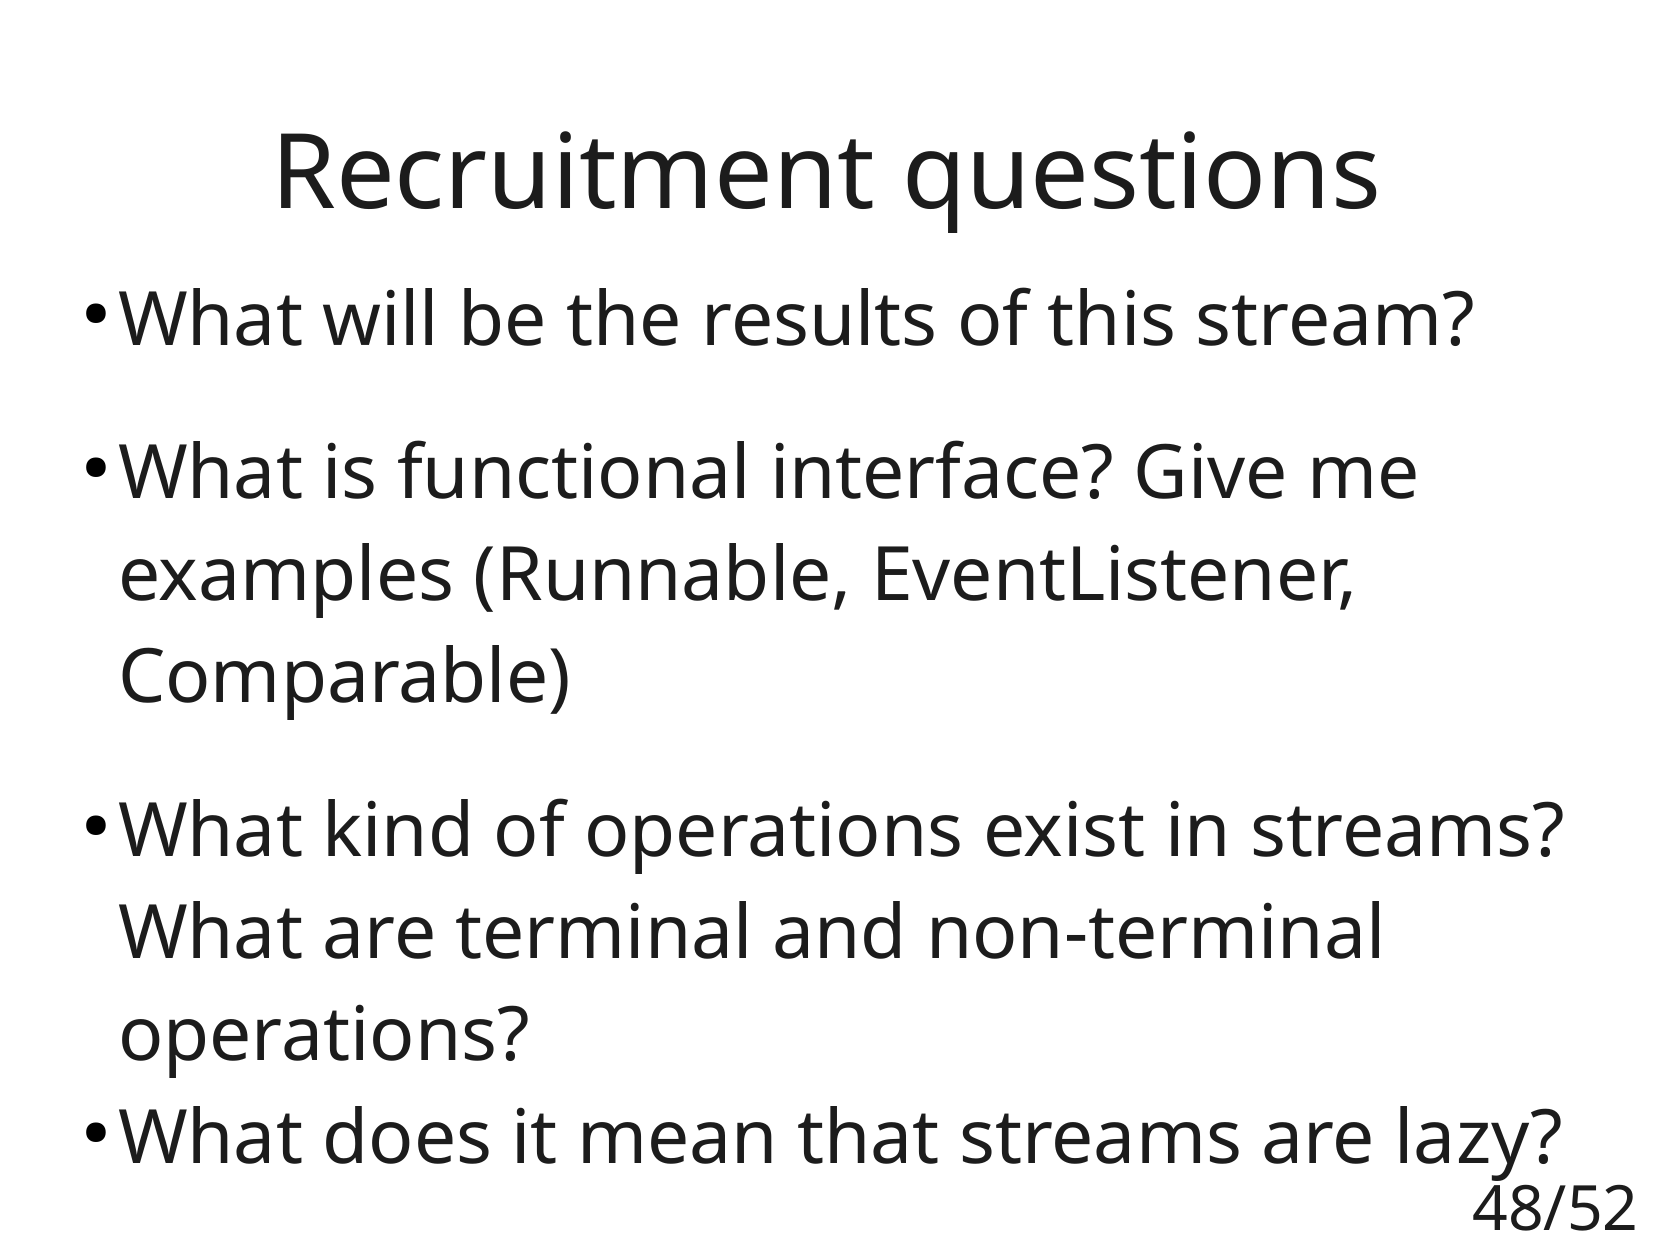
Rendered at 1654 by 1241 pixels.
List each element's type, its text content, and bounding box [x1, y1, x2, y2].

subtitle What will be the results of this stream? What is functional interface? Give me examples (Runnable, EventListener, Comparable) What kind of operations exist in streams? What are terminal and non-terminal operations? What does it mean that streams are lazy? [82, 286, 1571, 1113]
text_box <numer>/52 [1071, 1155, 1654, 1241]
title Recruitment questions [82, 64, 1571, 272]
